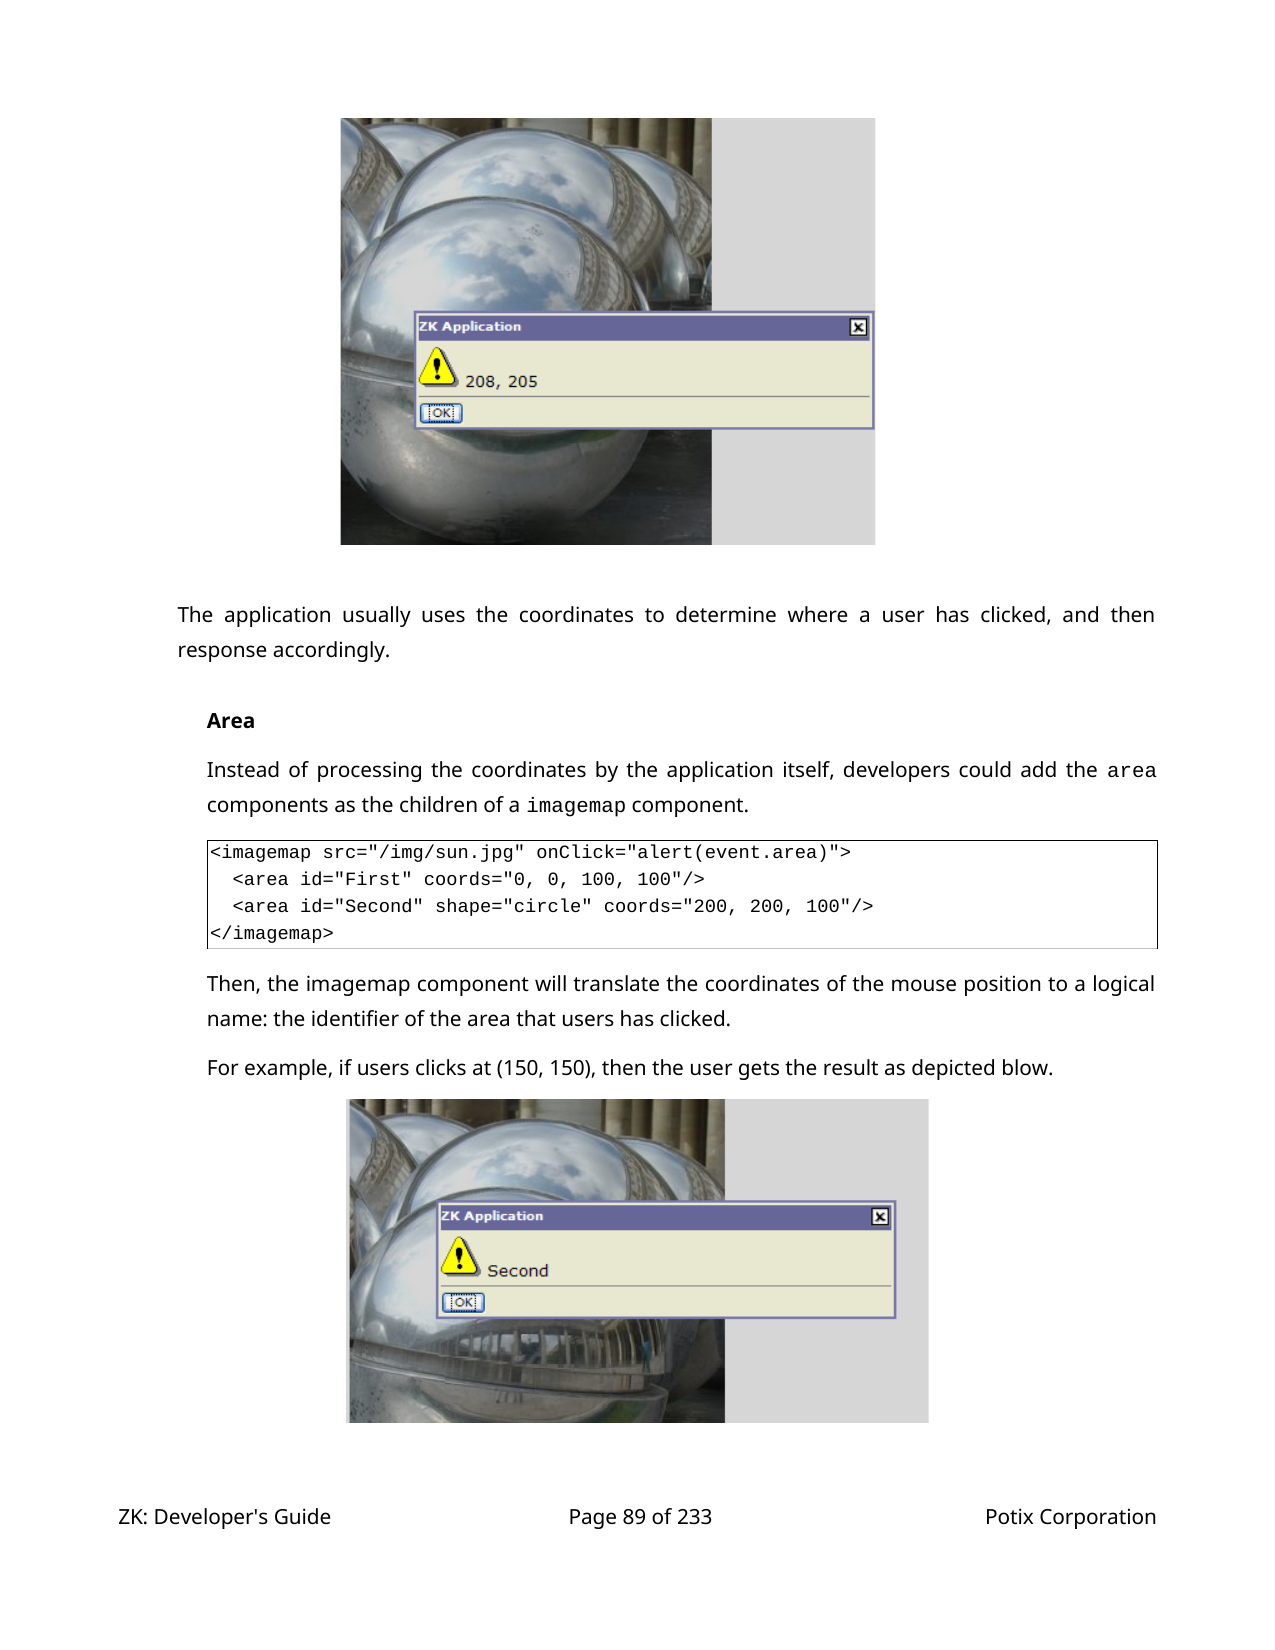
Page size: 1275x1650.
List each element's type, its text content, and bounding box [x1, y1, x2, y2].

picture [340, 118, 876, 545]
text Instead of processing the coordinates by the application itself, developers could add the area components as the children of a imagemap component. [207, 755, 1157, 819]
text </imagemap> [208, 921, 1157, 948]
picture [346, 1099, 929, 1423]
text For example, if users clicks at (150, 150), then the user gets the result as depicted blow. [207, 1053, 1157, 1081]
subtitle Area [207, 706, 1157, 734]
text <imagemap src="/img/sun.jpg" onClick="alert(event.area)"> [208, 841, 1157, 864]
text <area id="Second" shape="circle" coords="200, 200, 100"/> [208, 894, 1157, 918]
text The application usually uses the coordinates to determine where a user has clicked, and then response accordingly. [177, 600, 1157, 664]
text Then, the imagemap component will translate the coordinates of the mouse position to a logical name: the identifier of the area that users has clicked. [207, 969, 1157, 1033]
text <area id="First" coords="0, 0, 100, 100"/> [208, 867, 1157, 891]
